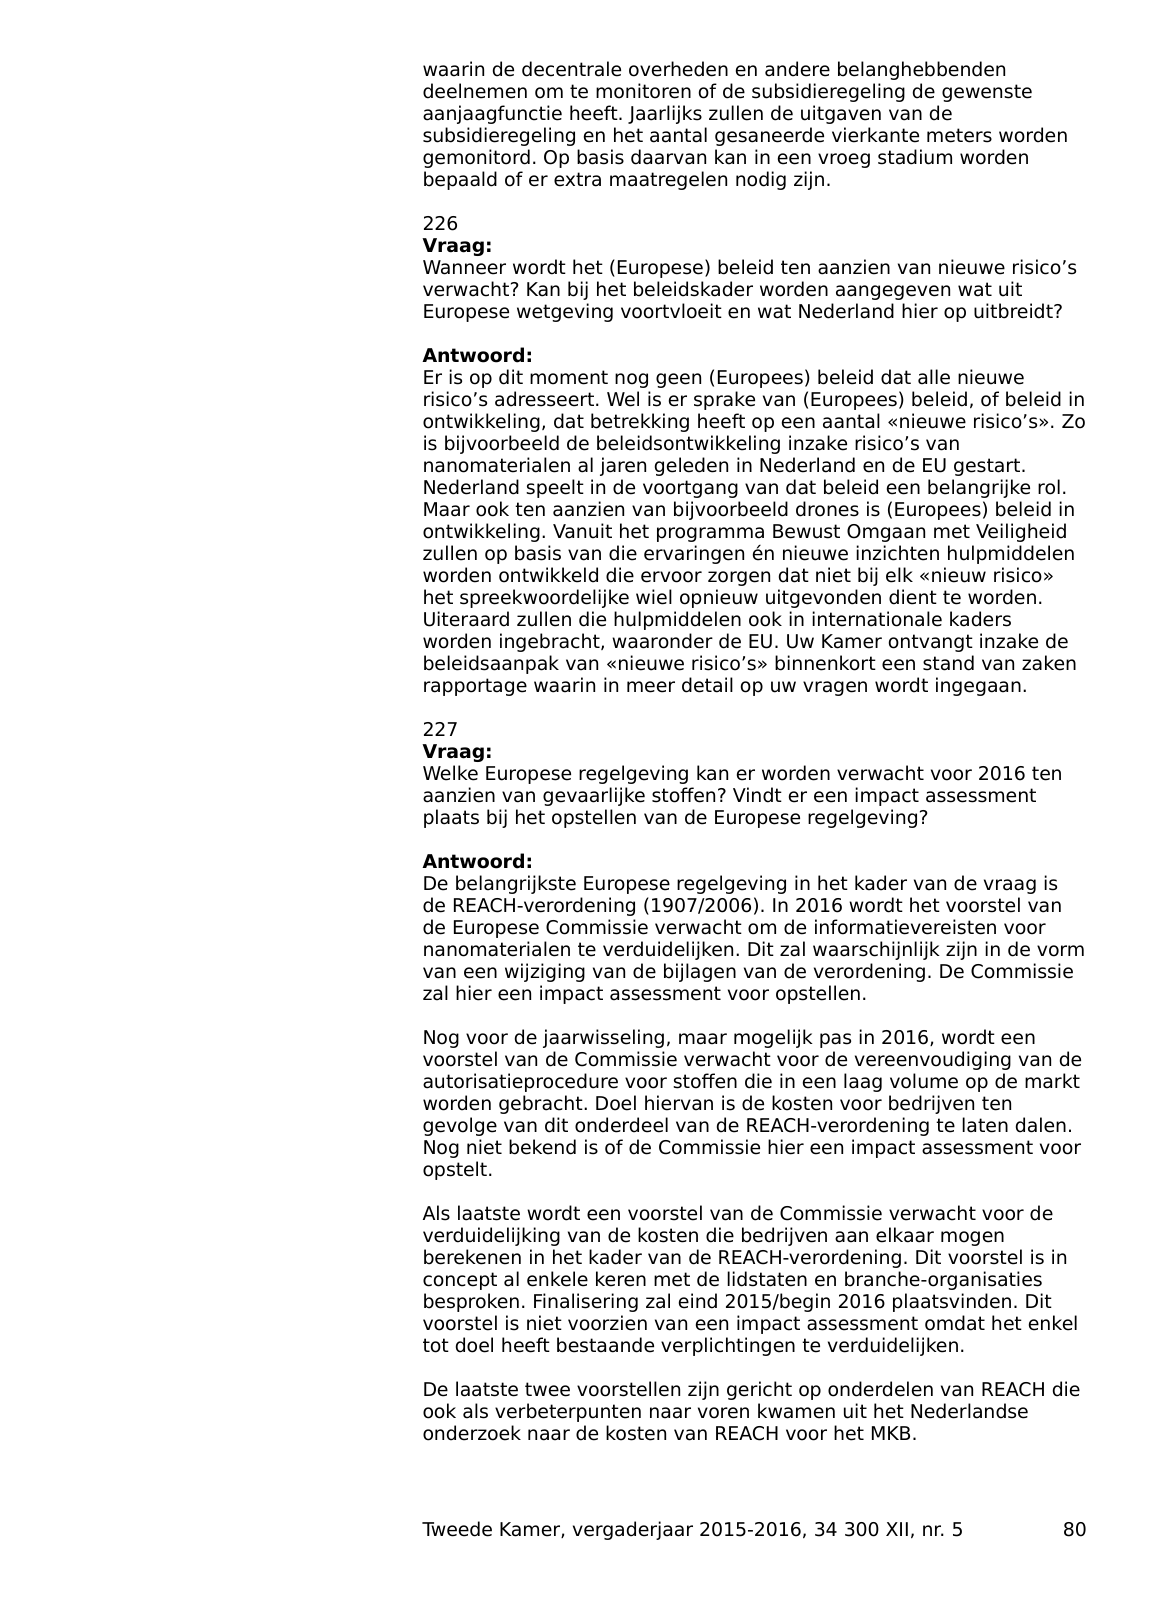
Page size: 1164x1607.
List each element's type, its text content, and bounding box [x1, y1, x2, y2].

text Er is op dit moment nog geen (Europees) beleid dat alle nieuwe risico’s adresseert. Wel is er sprake van (Europees) beleid, of beleid in ontwikkeling, dat betrekking heeft op een aantal «nieuwe risico’s». Zo is bijvoorbeeld de beleidsontwikkeling inzake risico’s van nanomaterialen al jaren geleden in Nederland en de EU gestart. Nederland speelt in de voortgang van dat beleid een belangrijke rol. Maar ook ten aanzien van bijvoorbeeld drones is (Europees) beleid in ontwikkeling. Vanuit het programma Bewust Omgaan met Veiligheid zullen op basis van die ervaringen én nieuwe inzichten hulpmiddelen worden ontwikkeld die ervoor zorgen dat niet bij elk «nieuw risico» het spreekwoordelijke wiel opnieuw uitgevonden dient te worden. Uiteraard zullen die hulpmiddelen ook in internationale kaders worden ingebracht, waaronder de EU. Uw Kamer ontvangt inzake de beleidsaanpak van «nieuwe risico’s» binnenkort een stand van zaken rapportage waarin in meer detail op uw vragen wordt ingegaan. [422, 367, 1087, 697]
text Vraag: [422, 741, 1087, 763]
text Vraag: [422, 235, 1087, 257]
text Antwoord: [422, 851, 1087, 873]
text Als laatste wordt een voorstel van de Commissie verwacht voor de verduidelijking van de kosten die bedrijven aan elkaar mogen berekenen in het kader van de REACH-verordening. Dit voorstel is in concept al enkele keren met de lidstaten en branche-organisaties besproken. Finalisering zal eind 2015/begin 2016 plaatsvinden. Dit voorstel is niet voorzien van een impact assessment omdat het enkel tot doel heeft bestaande verplichtingen te verduidelijken. [422, 1203, 1087, 1357]
text Nog voor de jaarwisseling, maar mogelijk pas in 2016, wordt een voorstel van de Commissie verwacht voor de vereenvoudiging van de autorisatieprocedure voor stoffen die in een laag volume op de markt worden gebracht. Doel hiervan is de kosten voor bedrijven ten gevolge van dit onderdeel van de REACH-verordening te laten dalen. Nog niet bekend is of de Commissie hier een impact assessment voor opstelt. [422, 1027, 1087, 1181]
text De belangrijkste Europese regelgeving in het kader van de vraag is de REACH-verordening (1907/2006). In 2016 wordt het voorstel van de Europese Commissie verwacht om de informatievereisten voor nanomaterialen te verduidelijken. Dit zal waarschijnlijk zijn in de vorm van een wijziging van de bijlagen van de verordening. De Commissie zal hier een impact assessment voor opstellen. [422, 873, 1087, 1005]
text 226 [422, 213, 1087, 235]
text Wanneer wordt het (Europese) beleid ten aanzien van nieuwe risico’s verwacht? Kan bij het beleidskader worden aangegeven wat uit Europese wetgeving voortvloeit en wat Nederland hier op uitbreidt? [422, 257, 1087, 323]
text Welke Europese regelgeving kan er worden verwacht voor 2016 ten aanzien van gevaarlijke stoffen? Vindt er een impact assessment plaats bij het opstellen van de Europese regelgeving? [422, 763, 1087, 829]
text 227 [422, 719, 1087, 741]
text Antwoord: [422, 345, 1087, 367]
text waarin de decentrale overheden en andere belanghebbenden deelnemen om te monitoren of de subsidieregeling de gewenste aanjaagfunctie heeft. Jaarlijks zullen de uitgaven van de subsidieregeling en het aantal gesaneerde vierkante meters worden gemonitord. Op basis daarvan kan in een vroeg stadium worden bepaald of er extra maatregelen nodig zijn. [422, 59, 1087, 191]
text De laatste twee voorstellen zijn gericht op onderdelen van REACH die ook als verbeterpunten naar voren kwamen uit het Nederlandse onderzoek naar de kosten van REACH voor het MKB. [422, 1379, 1087, 1445]
